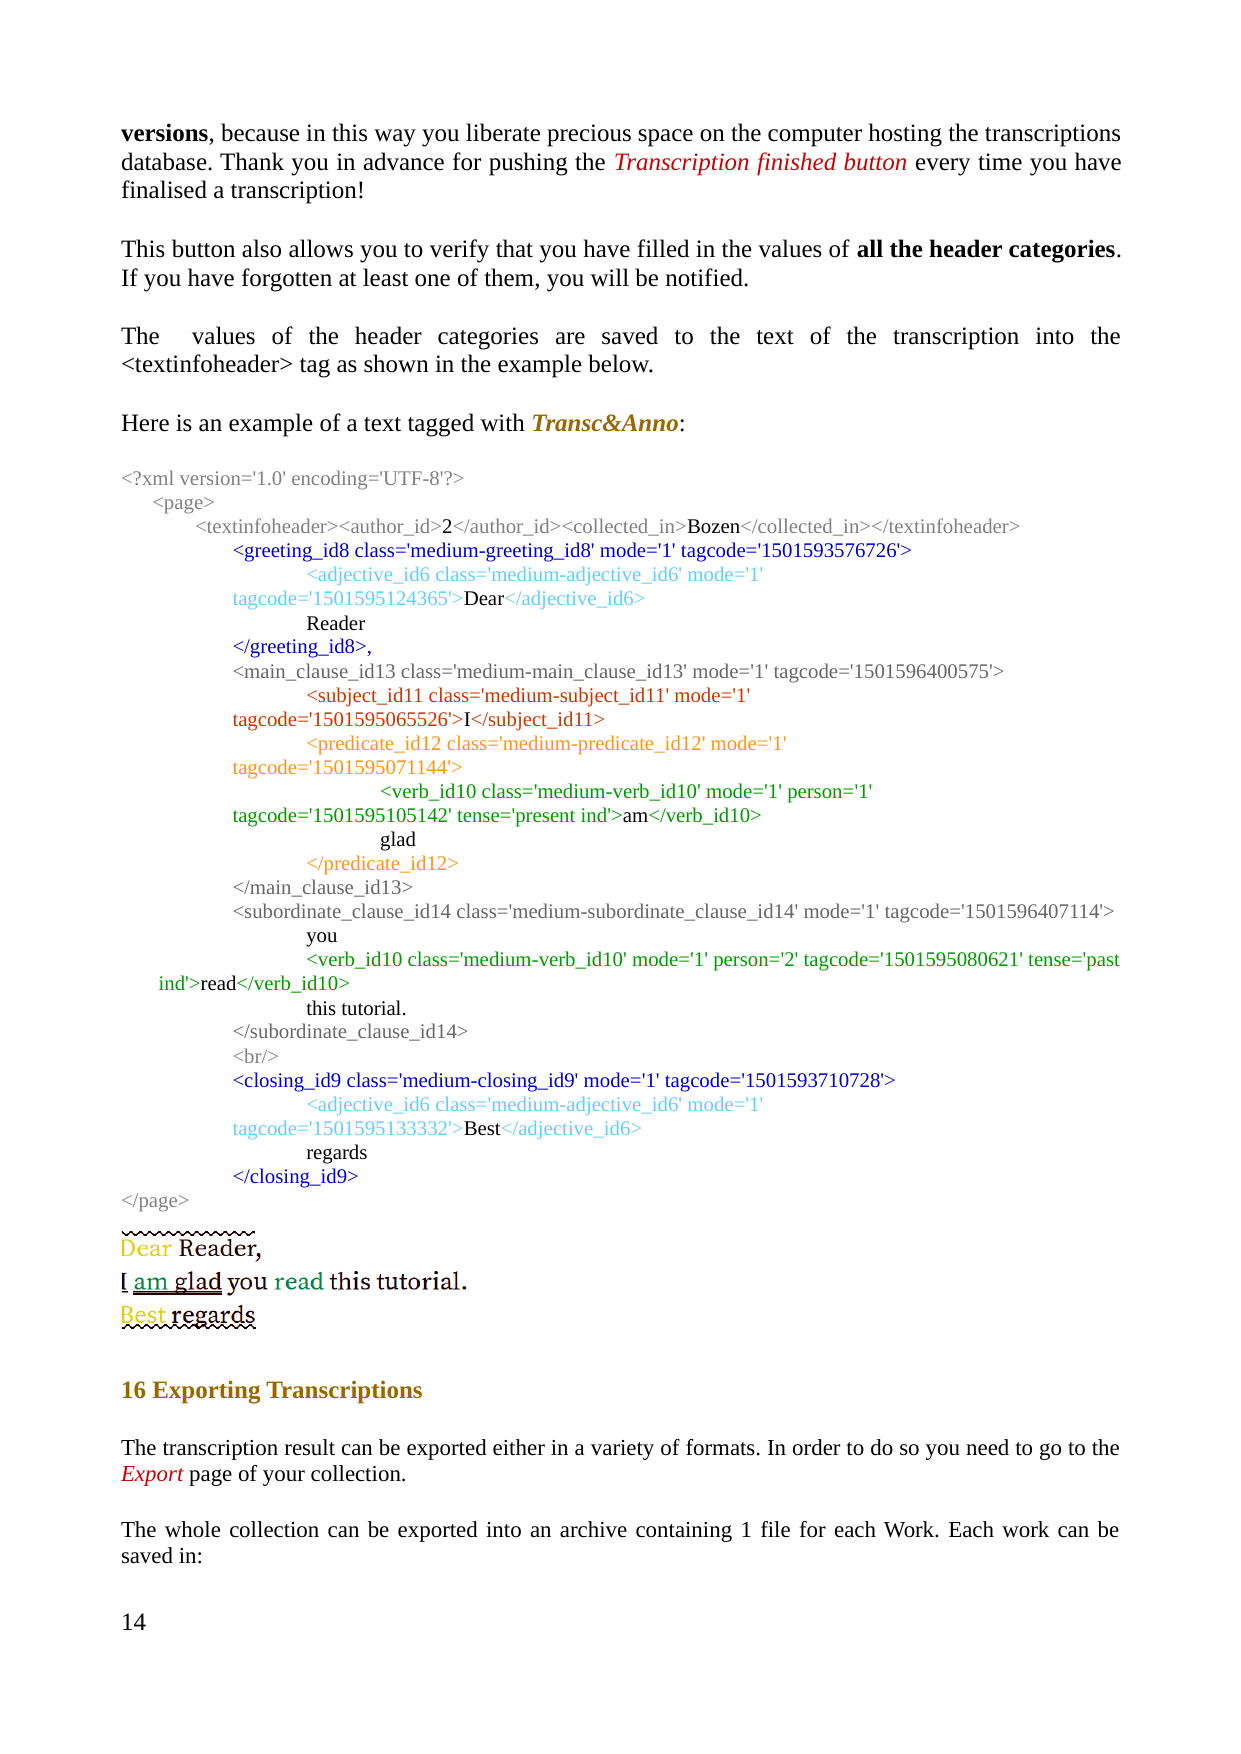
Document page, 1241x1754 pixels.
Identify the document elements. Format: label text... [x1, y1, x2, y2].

text <page> [121, 490, 1122, 514]
text This button also allows you to verify that you have filled in the values of all the header categories. If you have forgotten at least one of them, you will be notified. [121, 234, 1122, 291]
text The values of the header categories are saved to the text of the transcription into the <textinfoheader> tag as shown in the example below. [121, 321, 1122, 378]
text </predicate_id12> [158, 851, 1122, 875]
text regards [158, 1140, 1122, 1164]
text <verb_id10 class='medium-verb_id10' mode='1' person='2' tagcode='1501595080621' tense='past ind'>read</verb_id10> [158, 947, 1122, 995]
text Here is an example of a text tagged with Transc&Anno: [121, 408, 1122, 437]
text <textinfoheader><author_id>2</author_id><collected_in>Bozen</collected_in></textinfoheader> [121, 514, 1122, 538]
text <verb_id10 class='medium-verb_id10' mode='1' person='1' tagcode='1501595105142' tense='present ind'>am</verb_id10> [158, 779, 1122, 827]
text <closing_id9 class='medium-closing_id9' mode='1' tagcode='1501593710728'> [158, 1068, 1122, 1092]
text The transcription result can be exported either in a variety of formats. In order to do so you need to go to the Export page of your collection. [121, 1434, 1122, 1487]
text <subordinate_clause_id14 class='medium-subordinate_clause_id14' mode='1' tagcode='1501596407114'> [158, 899, 1122, 923]
text <?xml version='1.0' encoding='UTF-8'?> [121, 466, 1122, 490]
text </closing_id9> [158, 1164, 1122, 1188]
text <main_clause_id13 class='medium-main_clause_id13' mode='1' tagcode='1501596400575'> [158, 658, 1122, 683]
text you [158, 923, 1122, 947]
text <br/> [158, 1043, 1122, 1068]
text </subordinate_clause_id14> [158, 1019, 1122, 1043]
text </greeting_id8>, [158, 634, 1122, 658]
text versions, because in this way you liberate precious space on the computer hosting the transcriptions database. Thank you in advance for pushing the Transcription finished button every time you have finalised a transcription! [121, 118, 1122, 204]
text 16 Exporting Transcriptions [121, 1376, 1122, 1404]
text <adjective_id6 class='medium-adjective_id6' mode='1' tagcode='1501595124365'>Dear</adjective_id6> [158, 562, 1122, 610]
text The whole collection can be exported into an archive containing 1 file for each Work. Each work can be saved in: [121, 1516, 1122, 1569]
text glad [158, 827, 1122, 851]
text <predicate_id12 class='medium-predicate_id12' mode='1' tagcode='1501595071144'> [158, 731, 1122, 779]
text </main_clause_id13> [158, 875, 1122, 899]
picture [463, 1244, 513, 1372]
text </page> [121, 1188, 1122, 1212]
text Reader [158, 610, 1122, 634]
text this tutorial. [158, 995, 1122, 1019]
text <greeting_id8 class='medium-greeting_id8' mode='1' tagcode='1501593576726'> [158, 538, 1122, 562]
text <adjective_id6 class='medium-adjective_id6' mode='1' tagcode='1501595133332'>Best</adjective_id6> [158, 1092, 1122, 1140]
text <subject_id11 class='medium-subject_id11' mode='1' tagcode='1501595065526'>I</subject_id11> [158, 683, 1122, 731]
